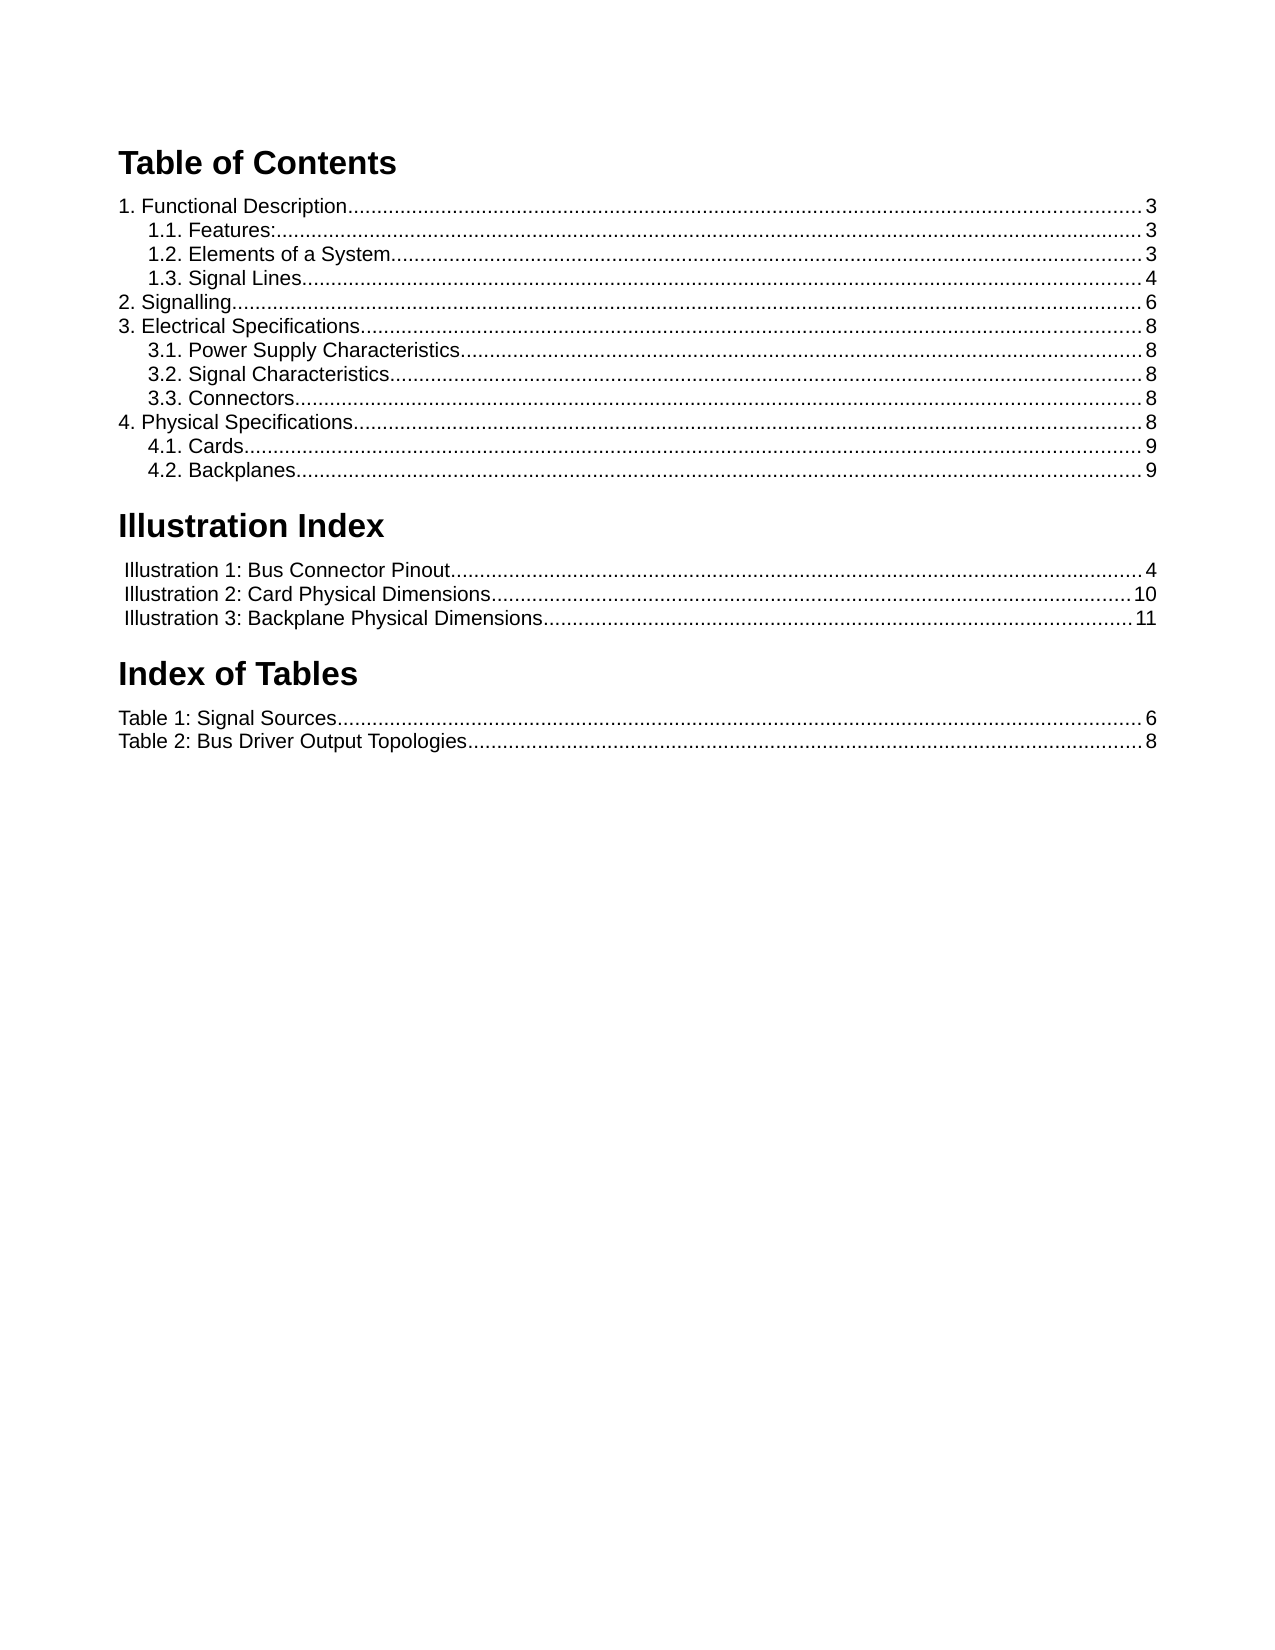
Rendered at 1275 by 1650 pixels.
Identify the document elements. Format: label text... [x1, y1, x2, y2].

text 1.1. Features: 3 [148, 218, 1157, 242]
text Table 1: Signal Sources 6 [118, 705, 1157, 729]
text 4.2. Backplanes 9 [148, 458, 1157, 482]
text 4.1. Cards 9 [148, 434, 1157, 458]
text 3.2. Signal Characteristics 8 [148, 362, 1157, 386]
text Table 2: Bus Driver Output Topologies 8 [118, 729, 1157, 753]
subtitle Illustration Index [118, 507, 1157, 545]
subtitle Table of Contents [118, 143, 1157, 182]
text 3.1. Power Supply Characteristics 8 [148, 338, 1157, 362]
text 1. Functional Description 3 [118, 194, 1157, 218]
text 1.2. Elements of a System 3 [148, 242, 1157, 266]
text Illustration 1: Bus Connector Pinout 4 [118, 557, 1157, 581]
text 3. Electrical Specifications 8 [118, 314, 1157, 338]
subtitle Index of Tables [118, 654, 1157, 693]
text 1.3. Signal Lines 4 [148, 266, 1157, 290]
text 3.3. Connectors 8 [148, 386, 1157, 410]
text Illustration 2: Card Physical Dimensions 10 [118, 581, 1157, 605]
text 2. Signalling 6 [118, 290, 1157, 314]
text Illustration 3: Backplane Physical Dimensions 11 [118, 605, 1157, 629]
text 4. Physical Specifications 8 [118, 410, 1157, 434]
